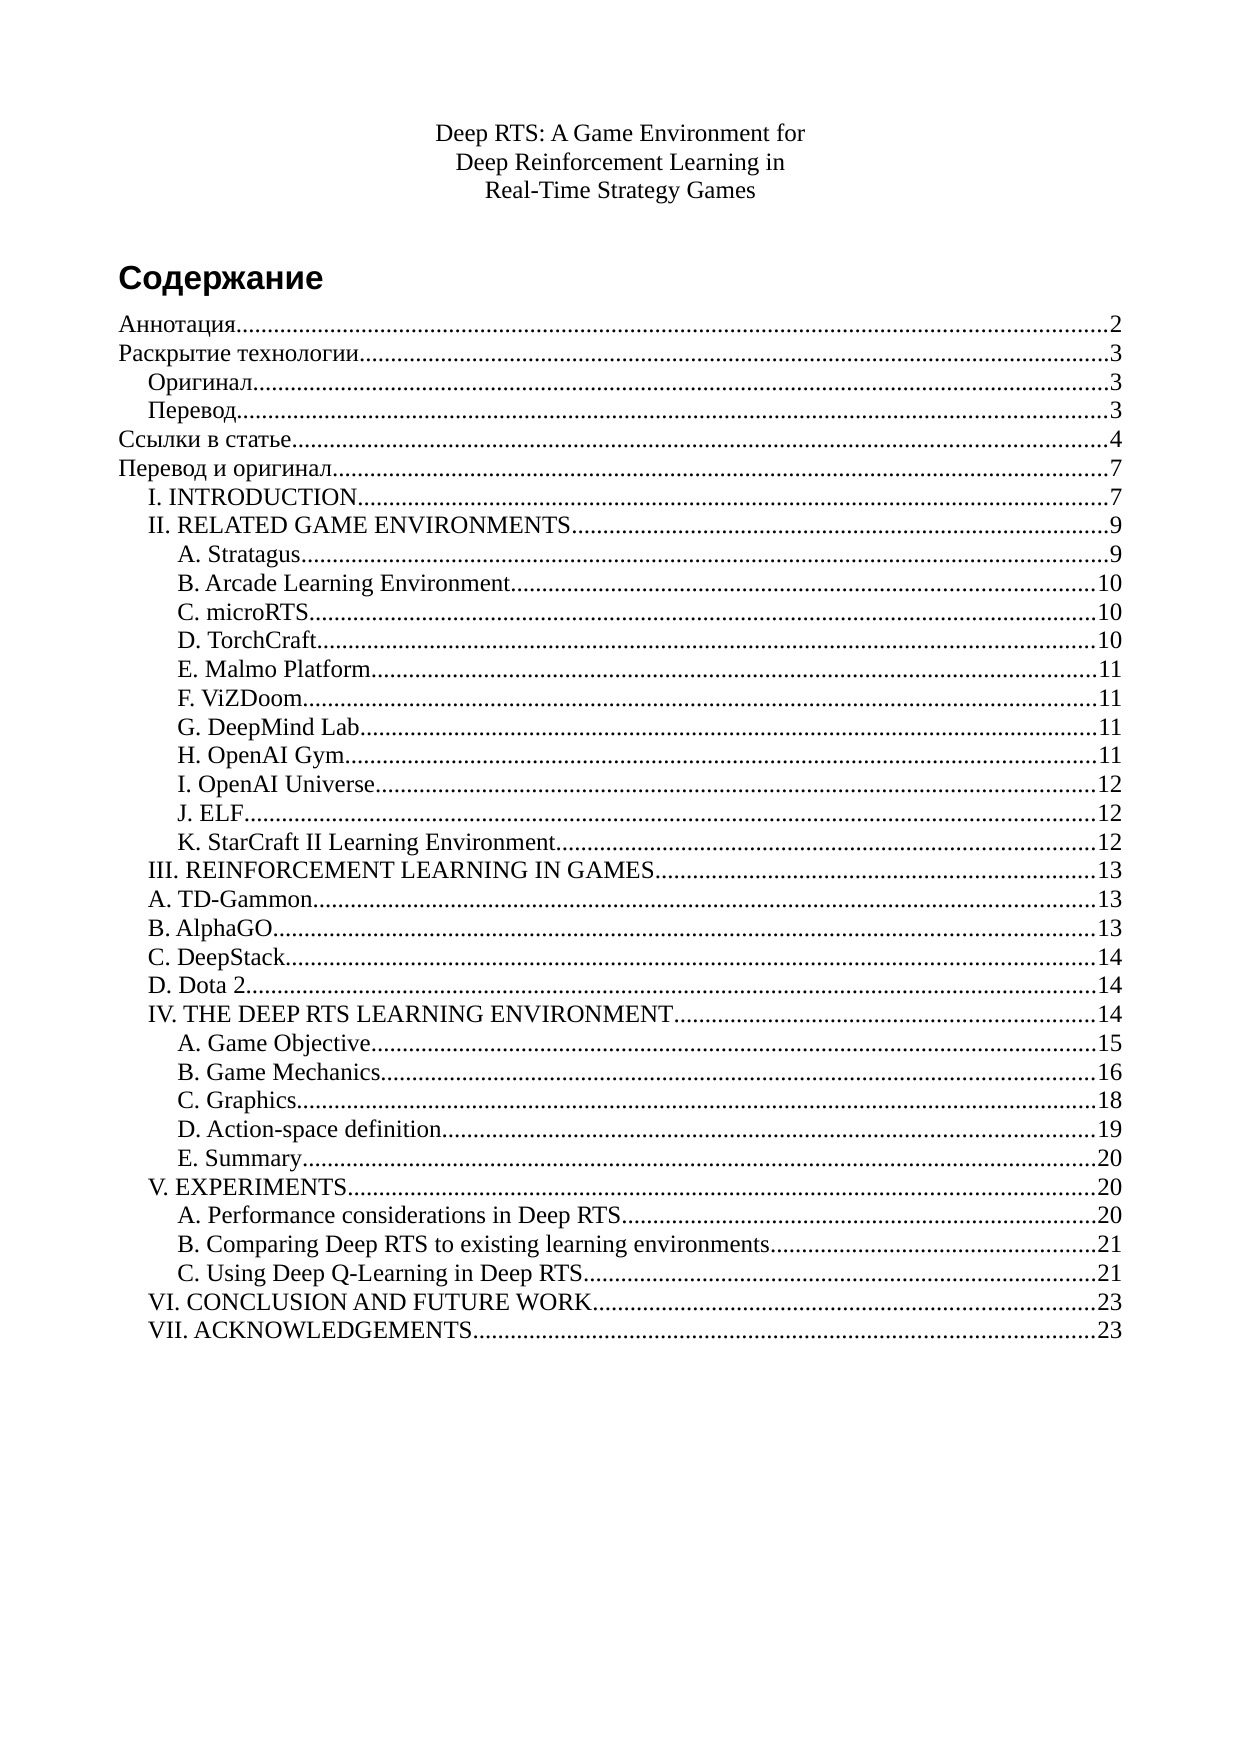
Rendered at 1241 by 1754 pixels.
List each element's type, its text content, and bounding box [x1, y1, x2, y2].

text III. REINFORCEMENT LEARNING IN GAMES 13 [148, 855, 1122, 884]
text II. RELATED GAME ENVIRONMENTS 9 [148, 510, 1122, 539]
text A. Performance considerations in Deep RTS 20 [177, 1200, 1122, 1229]
text B. Game Mechanics 16 [177, 1057, 1122, 1085]
text B. AlphaGO 13 [148, 913, 1122, 942]
text IV. THE DEEP RTS LEARNING ENVIRONMENT 14 [148, 999, 1122, 1028]
text B. Arcade Learning Environment 10 [177, 568, 1122, 597]
text K. StarCraft II Learning Environment 12 [177, 827, 1122, 855]
text I. OpenAI Universe 12 [177, 769, 1122, 798]
text D. Action-space definition 19 [177, 1114, 1122, 1143]
text VII. ACKNOWLEDGEMENTS 23 [148, 1315, 1122, 1344]
text B. Comparing Deep RTS to existing learning environments 21 [177, 1229, 1122, 1258]
text Ссылки в статье 4 [118, 424, 1122, 453]
text C. microRTS 10 [177, 597, 1122, 625]
text C. Using Deep Q-Learning in Deep RTS 21 [177, 1258, 1122, 1287]
text A. Stratagus 9 [177, 539, 1122, 568]
text F. ViZDoom 11 [177, 683, 1122, 712]
text Оригинал 3 [148, 367, 1122, 395]
text Deep Reinforcement Learning in [118, 147, 1122, 176]
text G. DeepMind Lab 11 [177, 712, 1122, 740]
text A. Game Objective 15 [177, 1028, 1122, 1057]
text Deep RTS: A Game Environment for [118, 118, 1122, 147]
text H. OpenAI Gym 11 [177, 740, 1122, 769]
text Перевод и оригинал 7 [118, 453, 1122, 482]
text D. TorchCraft 10 [177, 625, 1122, 654]
text D. Dota 2 14 [148, 970, 1122, 999]
text A. TD-Gammon 13 [148, 884, 1122, 913]
text VI. CONCLUSION AND FUTURE WORK 23 [148, 1287, 1122, 1315]
text E. Summary 20 [177, 1143, 1122, 1172]
text Аннотация 2 [118, 309, 1122, 338]
text J. ELF 12 [177, 798, 1122, 827]
subtitle Содержание [118, 258, 1122, 297]
text C. Graphics 18 [177, 1085, 1122, 1114]
text C. DeepStack 14 [148, 942, 1122, 970]
text I. INTRODUCTION 7 [148, 482, 1122, 510]
text Перевод 3 [148, 395, 1122, 424]
text V. EXPERIMENTS 20 [148, 1172, 1122, 1200]
text Раскрытие технологии 3 [118, 338, 1122, 367]
text E. Malmo Platform 11 [177, 654, 1122, 683]
text Real-Time Strategy Games [118, 176, 1122, 204]
